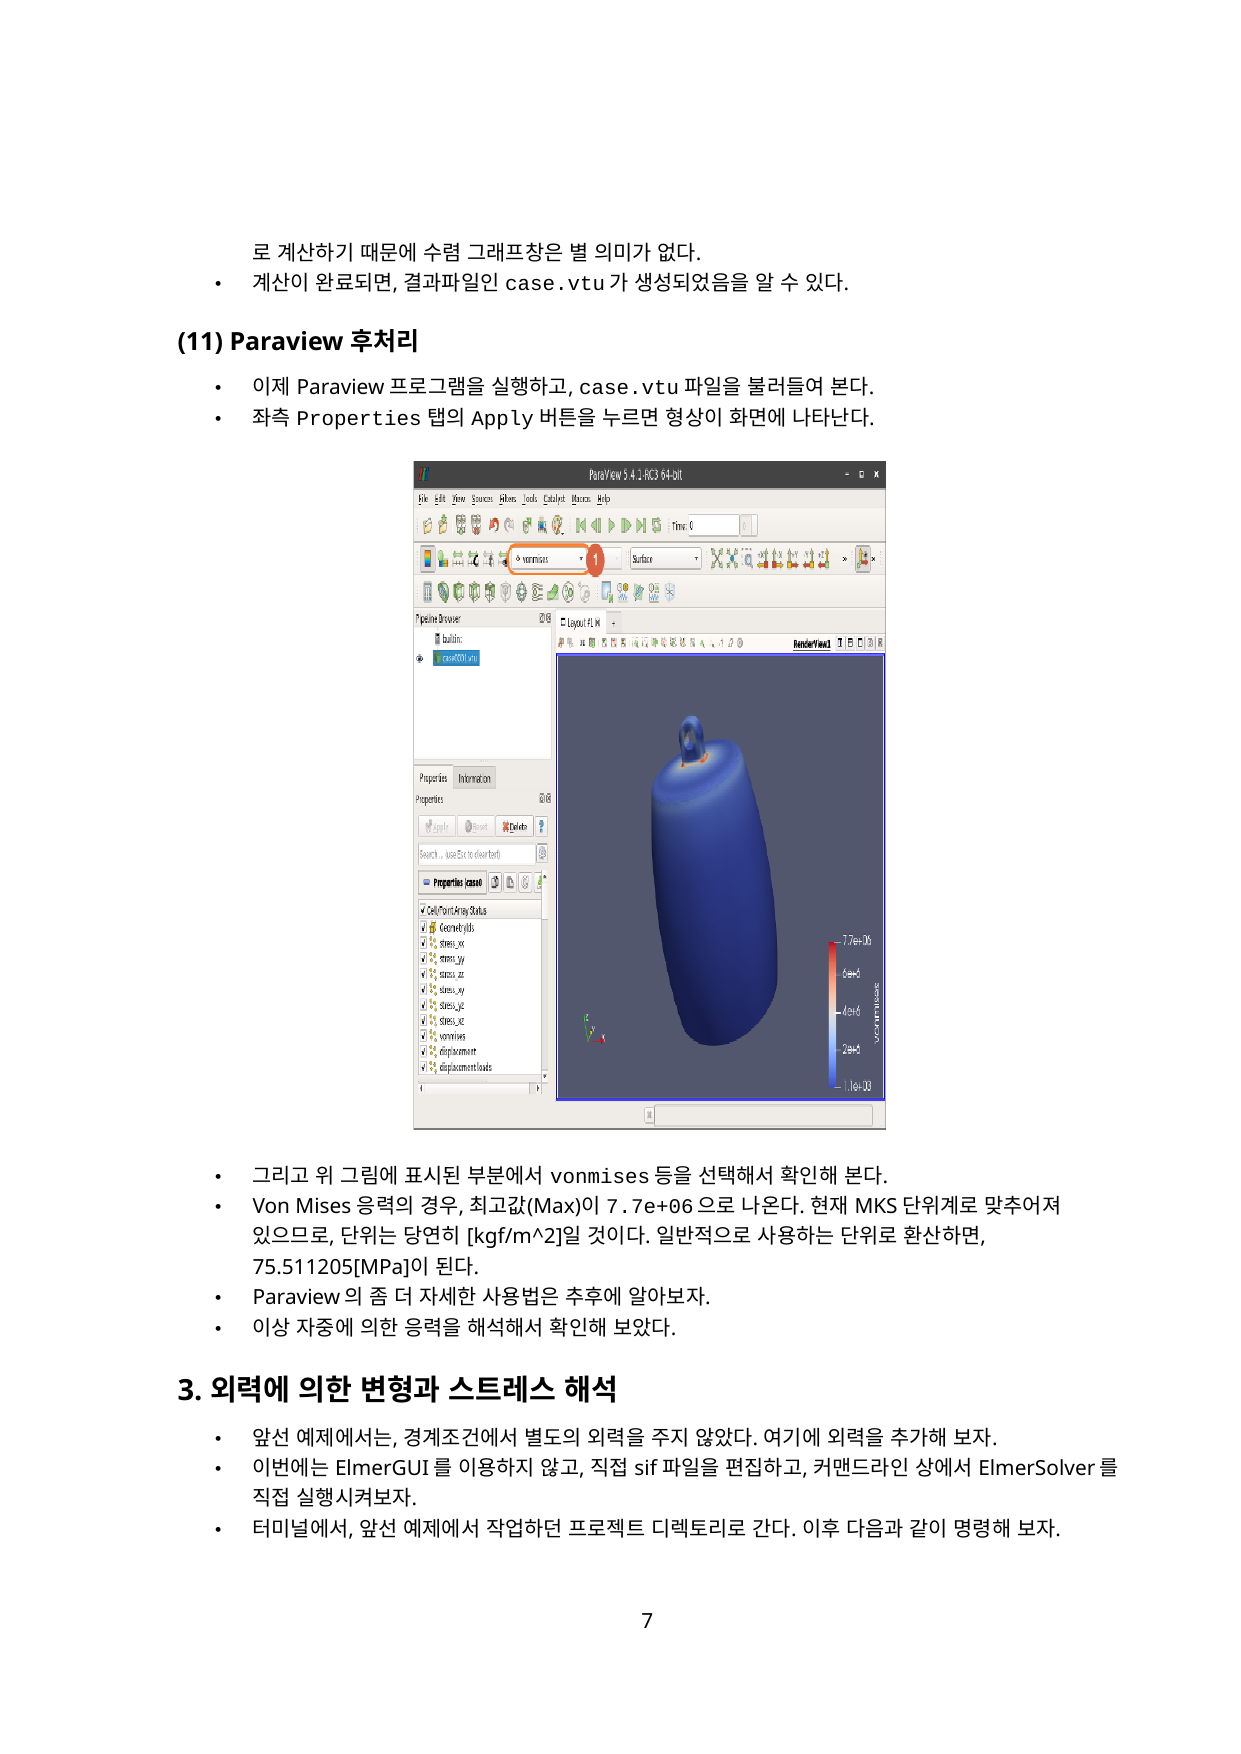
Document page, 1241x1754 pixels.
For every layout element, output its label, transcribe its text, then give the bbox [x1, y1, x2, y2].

list 터미널에서, 앞선 예제에서 작업하던 프로젝트 디렉토리로 간다. 이후 다음과 같이 명령해 보자. [215, 1512, 1122, 1542]
list 그리고 위 그림에 표시된 부분에서 vonmises등을 선택해서 확인해 본다. [215, 1159, 1122, 1189]
list 로 계산하기 때문에 수렴 그래프창은 별 의미가 없다. [215, 236, 1122, 266]
picture [413, 461, 886, 1130]
list 이번에는 ElmerGUI를 이용하지 않고, 직접 sif 파일을 편집하고, 커맨드라인 상에서 ElmerSolver를 직접 실행시켜보자. [215, 1451, 1122, 1512]
list Paraview의 좀 더 자세한 사용법은 추후에 알아보자. [215, 1280, 1122, 1311]
list 계산이 완료되면, 결과파일인 case.vtu가 생성되었음을 알 수 있다. [215, 266, 1122, 297]
list Von Mises 응력의 경우, 최고값(Max)이 7.7e+06으로 나온다. 현재 MKS단위계로 맞추어져 있으므로, 단위는 당연히 [kgf/m^2]일 것이다. 일반적으로 사용하는 단위로 환산하면, 75.511205[MPa]이 된다. [215, 1189, 1122, 1280]
list 이제 Paraview 프로그램을 실행하고, case.vtu 파일을 불러들여 본다. [215, 371, 1122, 401]
subtitle (11) Paraview 후처리 [177, 322, 1122, 358]
list 좌측 Properties 탭의 Apply 버튼을 누르면 형상이 화면에 나타난다. [215, 401, 1122, 431]
subtitle 3. 외력에 의한 변형과 스트레스 해석 [177, 1366, 1122, 1408]
list 이상 자중에 의한 응력을 해석해서 확인해 보았다. [215, 1311, 1122, 1341]
list 앞선 예제에서는, 경계조건에서 별도의 외력을 주지 않았다. 여기에 외력을 추가해 보자. [215, 1421, 1122, 1451]
